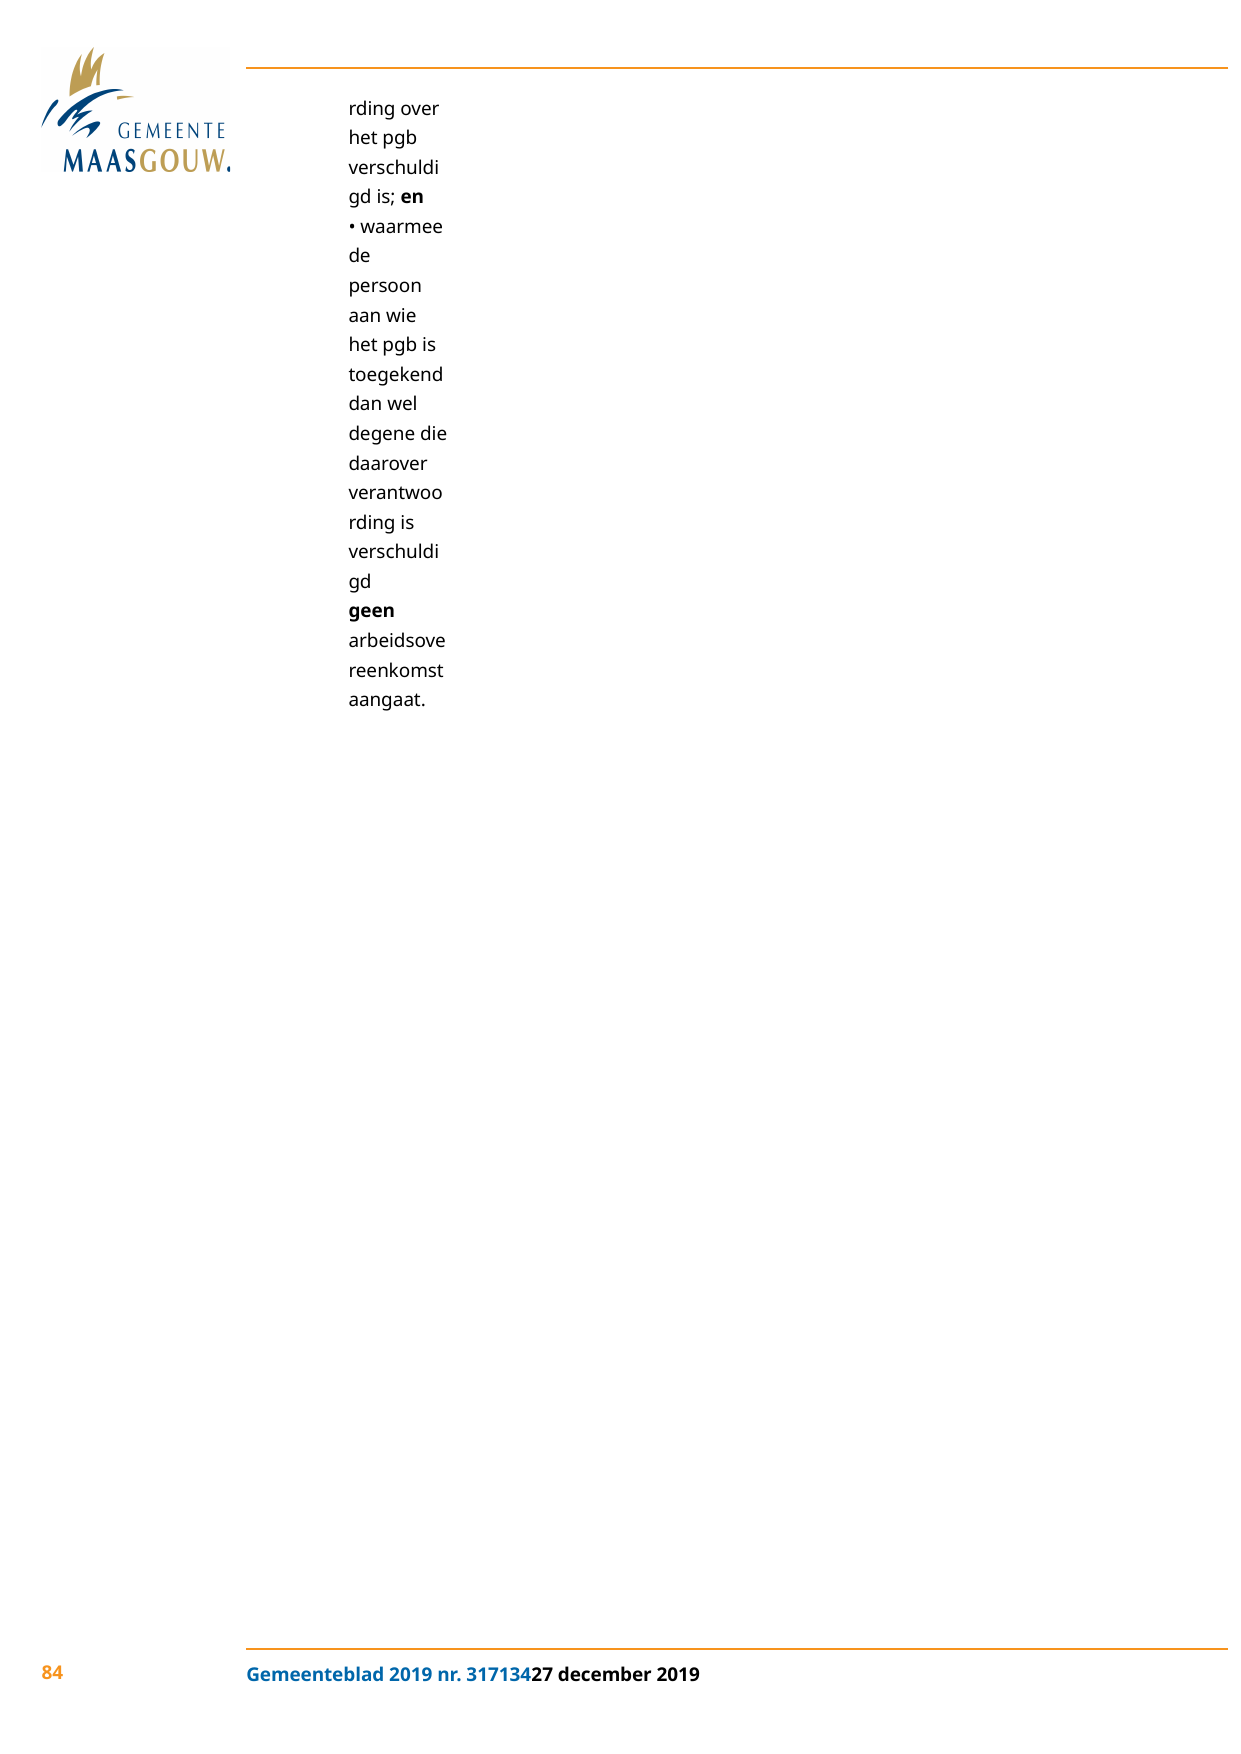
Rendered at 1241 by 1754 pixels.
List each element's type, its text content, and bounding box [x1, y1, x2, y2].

table_cell [750, 95, 850, 712]
table_cell rding over het pgb verschuldigd is; en • waarmee de persoon aan wie het pgb is toegekend dan wel degene die daarover verantwoording is verschuldigd geen arbeidsovereenkomst aangaat. [348, 95, 449, 712]
table_cell [850, 95, 951, 712]
table_cell [248, 95, 348, 712]
table_cell [951, 95, 1051, 712]
picture [41, 47, 231, 172]
table_cell [650, 95, 750, 712]
table_cell [449, 95, 549, 712]
table_cell [1051, 95, 1152, 712]
table_cell [549, 95, 649, 712]
